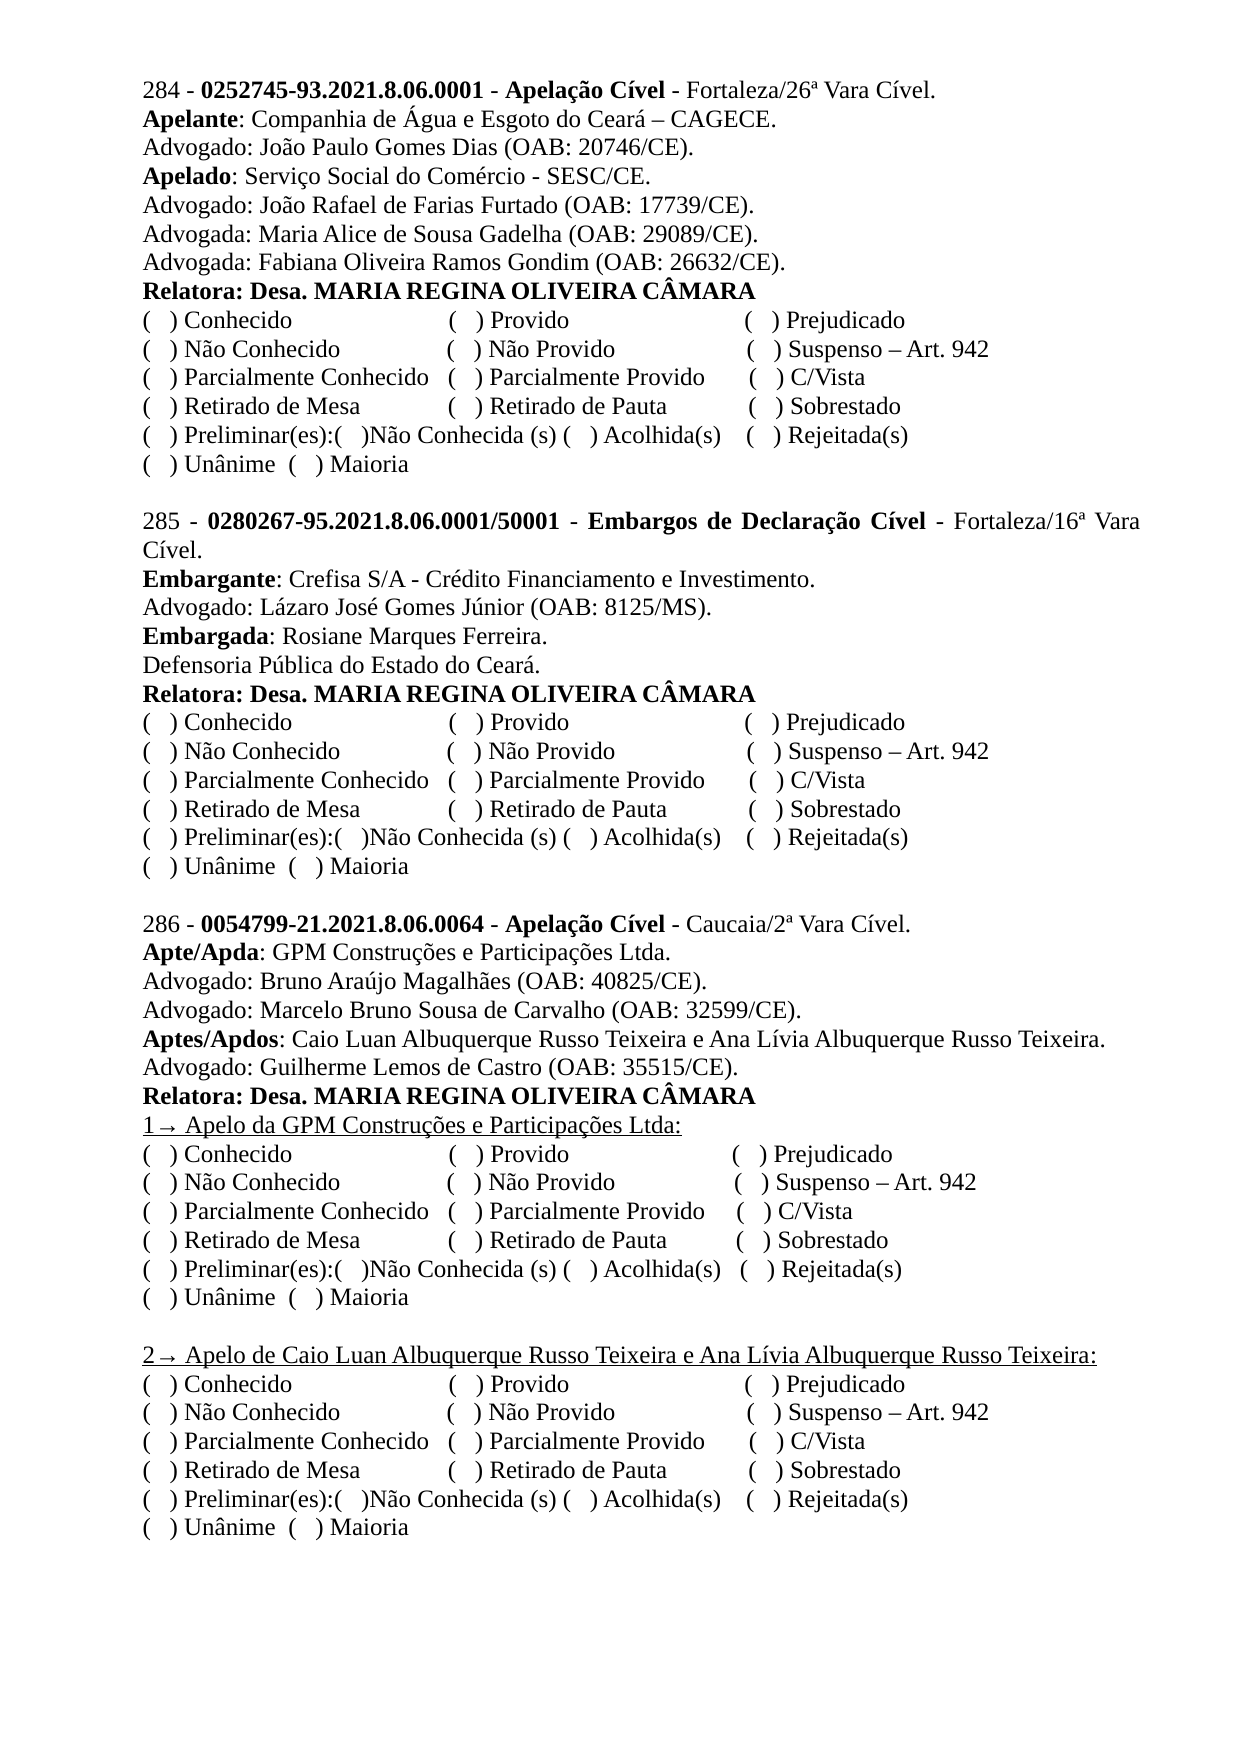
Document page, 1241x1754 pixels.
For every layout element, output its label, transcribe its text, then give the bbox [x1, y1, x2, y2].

text ( ) Unânime ( ) Maioria [142, 1512, 1158, 1541]
text ( ) Parcialmente Conhecido ( ) Parcialmente Provido ( ) C/Vista [142, 1426, 1158, 1455]
text ( ) Retirado de Mesa ( ) Retirado de Pauta ( ) Sobrestado [142, 1225, 1158, 1254]
text 286 - 0054799-21.2021.8.06.0064 - Apelação Cível - Caucaia/2ª Vara Cível. [142, 909, 1141, 937]
text ( ) Preliminar(es):( )Não Conhecida (s) ( ) Acolhida(s) ( ) Rejeitada(s) [142, 1254, 1158, 1282]
text ( ) Não Conhecido ( ) Não Provido ( ) Suspenso – Art. 942 [142, 736, 1158, 765]
text Advogado: João Paulo Gomes Dias (OAB: 20746/CE). [142, 132, 1141, 161]
text Advogado: Lázaro José Gomes Júnior (OAB: 8125/MS). [142, 592, 1141, 621]
text Embargada: Rosiane Marques Ferreira. [142, 621, 1141, 650]
text Advogado: Marcelo Bruno Sousa de Carvalho (OAB: 32599/CE). [142, 995, 1141, 1024]
text ( ) Retirado de Mesa ( ) Retirado de Pauta ( ) Sobrestado [142, 391, 1158, 420]
text ( ) Conhecido ( ) Provido ( ) Prejudicado [142, 1369, 1141, 1397]
text ( ) Parcialmente Conhecido ( ) Parcialmente Provido ( ) C/Vista [142, 765, 1158, 794]
text ( ) Não Conhecido ( ) Não Provido ( ) Suspenso – Art. 942 [142, 1397, 1158, 1426]
text Embargante: Crefisa S/A - Crédito Financiamento e Investimento. [142, 564, 1141, 592]
text ( ) Parcialmente Conhecido ( ) Parcialmente Provido ( ) C/Vista [142, 362, 1158, 391]
text ( ) Preliminar(es):( )Não Conhecida (s) ( ) Acolhida(s) ( ) Rejeitada(s) [142, 420, 1158, 449]
text Advogada: Maria Alice de Sousa Gadelha (OAB: 29089/CE). [142, 219, 1141, 247]
text ( ) Unânime ( ) Maioria [142, 449, 1158, 477]
text 2→ Apelo de Caio Luan Albuquerque Russo Teixeira e Ana Lívia Albuquerque Russo Teixeira: [142, 1340, 1141, 1369]
text Defensoria Pública do Estado do Ceará. [142, 650, 1141, 679]
text Apelado: Serviço Social do Comércio - SESC/CE. [142, 161, 1141, 190]
text Relatora: Desa. MARIA REGINA OLIVEIRA CÂMARA [142, 1081, 1141, 1110]
text Advogado: Bruno Araújo Magalhães (OAB: 40825/CE). [142, 966, 1141, 995]
text Relatora: Desa. MARIA REGINA OLIVEIRA CÂMARA [142, 276, 1141, 305]
text ( ) Unânime ( ) Maioria [142, 1282, 1158, 1311]
text ( ) Conhecido ( ) Provido ( ) Prejudicado [142, 305, 1141, 334]
text ( ) Preliminar(es):( )Não Conhecida (s) ( ) Acolhida(s) ( ) Rejeitada(s) [142, 822, 1158, 851]
text ( ) Não Conhecido ( ) Não Provido ( ) Suspenso – Art. 942 [142, 334, 1158, 362]
text ( ) Retirado de Mesa ( ) Retirado de Pauta ( ) Sobrestado [142, 1455, 1158, 1484]
text 284 - 0252745-93.2021.8.06.0001 - Apelação Cível - Fortaleza/26ª Vara Cível. [142, 75, 1141, 104]
text Relatora: Desa. MARIA REGINA OLIVEIRA CÂMARA [142, 679, 1141, 707]
text Apte/Apda: GPM Construções e Participações Ltda. [142, 937, 1141, 966]
text Apelante: Companhia de Água e Esgoto do Ceará – CAGECE. [142, 104, 1141, 132]
text Aptes/Apdos: Caio Luan Albuquerque Russo Teixeira e Ana Lívia Albuquerque Russo Teixeira. [142, 1024, 1141, 1052]
text ( ) Retirado de Mesa ( ) Retirado de Pauta ( ) Sobrestado [142, 794, 1158, 822]
text Advogado: João Rafael de Farias Furtado (OAB: 17739/CE). [142, 190, 1141, 219]
text Advogado: Guilherme Lemos de Castro (OAB: 35515/CE). [142, 1052, 1141, 1081]
text ( ) Unânime ( ) Maioria [142, 851, 1158, 880]
text ( ) Conhecido ( ) Provido ( ) Prejudicado [142, 1139, 1141, 1167]
text 1→ Apelo da GPM Construções e Participações Ltda: [142, 1110, 1141, 1139]
text 285 - 0280267-95.2021.8.06.0001/50001 - Embargos de Declaração Cível - Fortaleza/16ª Vara Cível. [142, 506, 1141, 564]
text ( ) Conhecido ( ) Provido ( ) Prejudicado [142, 707, 1141, 736]
text ( ) Preliminar(es):( )Não Conhecida (s) ( ) Acolhida(s) ( ) Rejeitada(s) [142, 1484, 1158, 1512]
text Advogada: Fabiana Oliveira Ramos Gondim (OAB: 26632/CE). [142, 247, 1141, 276]
text ( ) Não Conhecido ( ) Não Provido ( ) Suspenso – Art. 942 [142, 1167, 1158, 1196]
text ( ) Parcialmente Conhecido ( ) Parcialmente Provido ( ) C/Vista [142, 1196, 1158, 1225]
